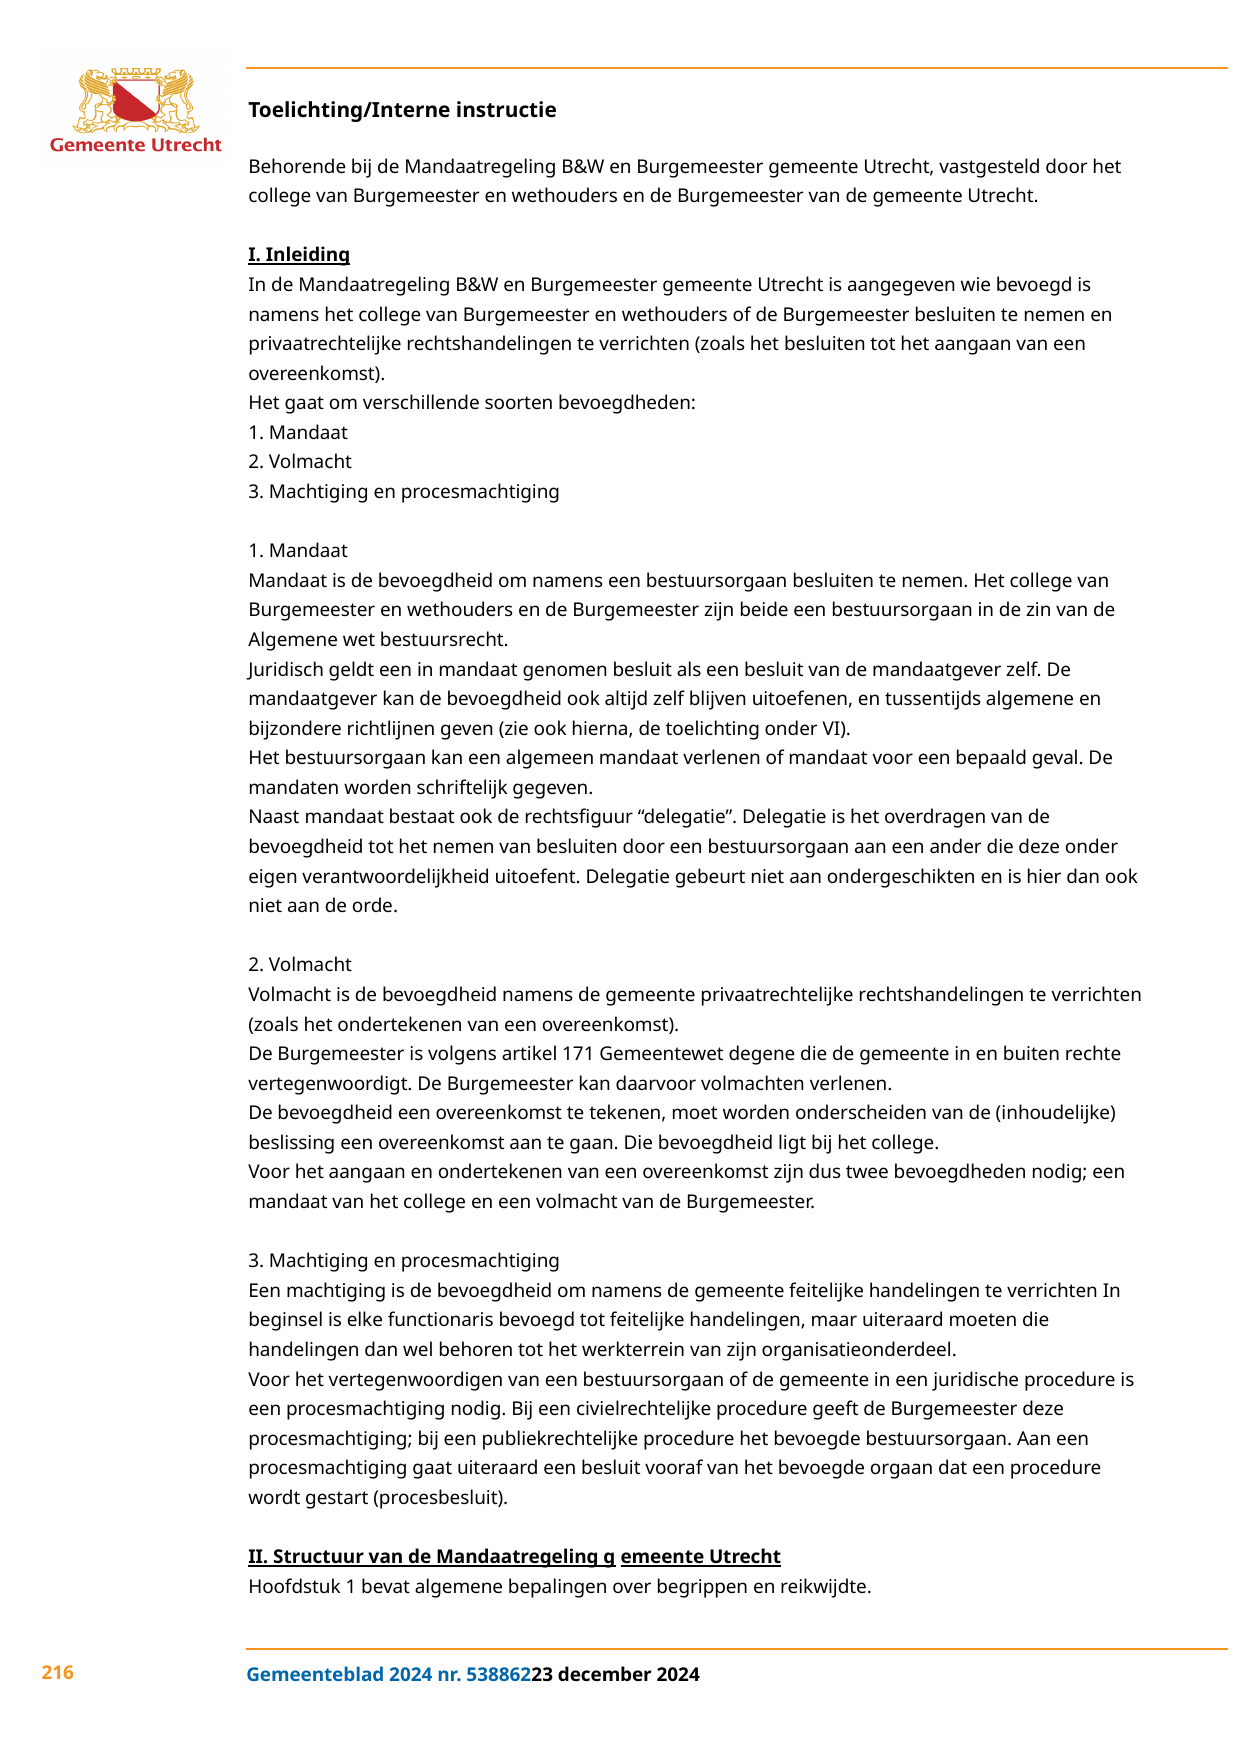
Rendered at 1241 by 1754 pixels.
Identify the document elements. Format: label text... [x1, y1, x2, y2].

text Behorende bij de Mandaatregeling B&W en Burgemeester gemeente Utrecht, vastgesteld door het college van Burgemeester en wethouders en de Burgemeester van de gemeente Utrecht. [248, 153, 1152, 208]
text 3. Machtiging en procesmachtiging [248, 478, 1152, 504]
text De Burgemeester is volgens artikel 171 Gemeentewet degene die de gemeente in en buiten rechte vertegenwoordigt. De Burgemeester kan daarvoor volmachten verlenen. [248, 1040, 1152, 1096]
text 1. Mandaat [248, 419, 1152, 445]
text Volmacht is de bevoegdheid namens de gemeente privaatrechtelijke rechtshandelingen te verrichten (zoals het ondertekenen van een overeenkomst). [248, 981, 1152, 1037]
text 3. Machtiging en procesmachtiging [248, 1247, 1152, 1273]
picture [41, 47, 231, 172]
text Voor het vertegenwoordigen van een bestuursorgaan of de gemeente in een juridische procedure is een procesmachtiging nodig. Bij een civielrechtelijke procedure geeft de Burgemeester deze procesmachtiging; bij een publiekrechtelijke procedure het bevoegde bestuursorgaan. Aan een procesmachtiging gaat uiteraard een besluit vooraf van het bevoegde orgaan dat een procedure wordt gestart (procesbesluit). [248, 1366, 1152, 1510]
text II. Structuur van de Mandaatregeling g emeente Utrecht [248, 1543, 1152, 1569]
text Toelichting/Interne instructie [248, 95, 1152, 123]
text 1. Mandaat [248, 537, 1152, 563]
text De bevoegdheid een overeenkomst te tekenen, moet worden onderscheiden van de (inhoudelijke) beslissing een overeenkomst aan te gaan. Die bevoegdheid ligt bij het college. [248, 1099, 1152, 1155]
text I. Inleiding [248, 242, 1152, 267]
text Voor het aangaan en ondertekenen van een overeenkomst zijn dus twee bevoegdheden nodig; een mandaat van het college en een volmacht van de Burgemeester. [248, 1159, 1152, 1214]
text Een machtiging is de bevoegdheid om namens de gemeente feitelijke handelingen te verrichten In beginsel is elke functionaris bevoegd tot feitelijke handelingen, maar uiteraard moeten die handelingen dan wel behoren tot het werkterrein van zijn organisatieonderdeel. [248, 1277, 1152, 1362]
text Naast mandaat bestaat ook de rechtsfiguur “delegatie”. Delegatie is het overdragen van de bevoegdheid tot het nemen van besluiten door een bestuursorgaan aan een ander die deze onder eigen verantwoordelijkheid uitoefent. Delegatie gebeurt niet aan ondergeschikten en is hier dan ook niet aan de orde. [248, 804, 1152, 918]
text Het bestuursorgaan kan een algemeen mandaat verlenen of mandaat voor een bepaald geval. De mandaten worden schriftelijk gegeven. [248, 744, 1152, 800]
text Mandaat is de bevoegdheid om namens een bestuursorgaan besluiten te nemen. Het college van Burgemeester en wethouders en de Burgemeester zijn beide een bestuursorgaan in de zin van de Algemene wet bestuursrecht. [248, 567, 1152, 652]
text 2. Volmacht [248, 952, 1152, 977]
text Het gaat om verschillende soorten bevoegdheden: [248, 389, 1152, 415]
text Hoofdstuk 1 bevat algemene bepalingen over begrippen en reikwijdte. [248, 1573, 1152, 1599]
text In de Mandaatregeling B&W en Burgemeester gemeente Utrecht is aangegeven wie bevoegd is namens het college van Burgemeester en wethouders of de Burgemeester besluiten te nemen en privaatrechtelijke rechtshandelingen te verrichten (zoals het besluiten tot het aangaan van een overeenkomst). [248, 271, 1152, 386]
text 2. Volmacht [248, 449, 1152, 474]
text Juridisch geldt een in mandaat genomen besluit als een besluit van de mandaatgever zelf. De mandaatgever kan de bevoegdheid ook altijd zelf blijven uitoefenen, en tussentijds algemene en bijzondere richtlijnen geven (zie ook hierna, de toelichting onder VI). [248, 656, 1152, 741]
